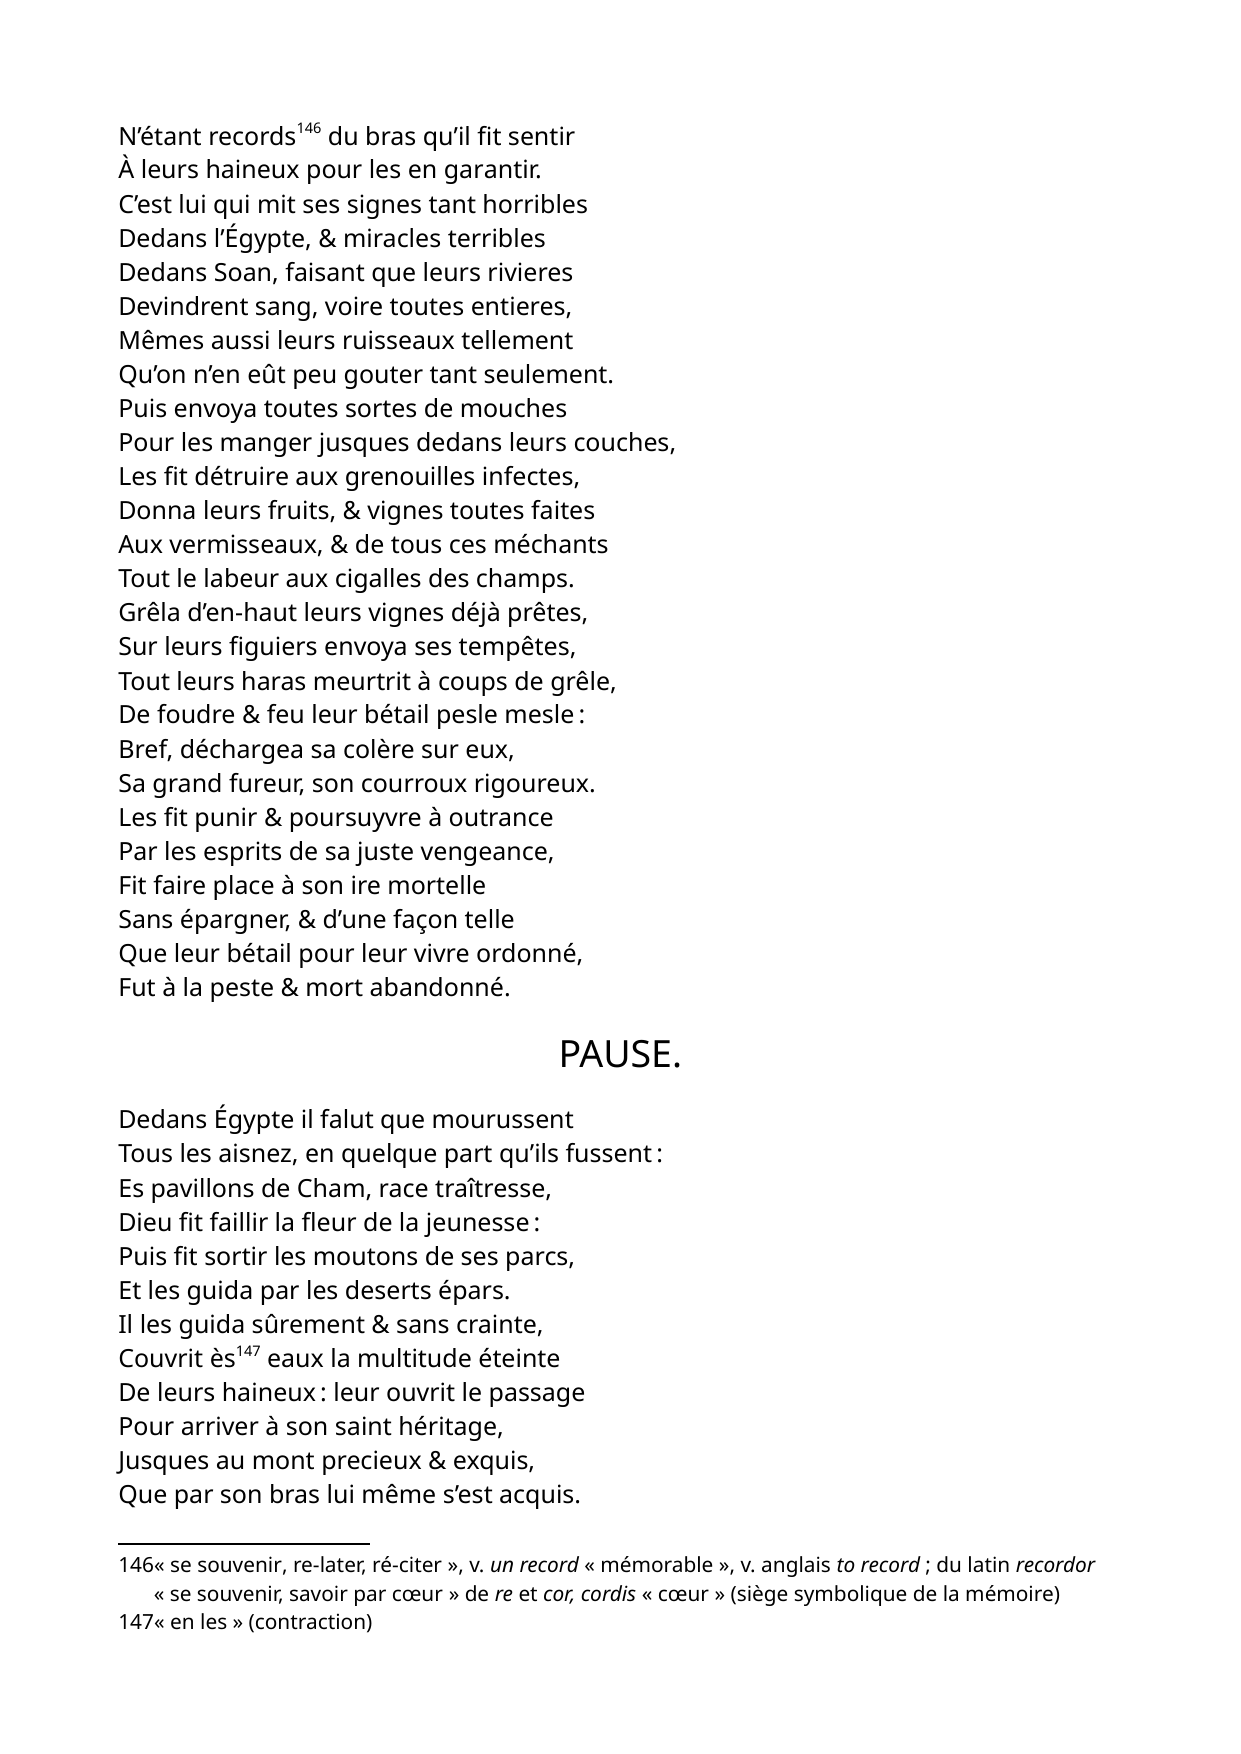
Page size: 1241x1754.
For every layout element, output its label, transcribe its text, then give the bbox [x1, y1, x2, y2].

text C’est lui qui mit ses signes tant horribles [118, 186, 1122, 220]
text Que par son bras lui même s’est acquis. [118, 1477, 1122, 1511]
text Dieu fit faillir la fleur de la jeunesse : [118, 1204, 1122, 1238]
text « en les » (contraction) [118, 1607, 1122, 1636]
text Jusques au mont precieux & exquis, [118, 1443, 1122, 1477]
text Pour arriver à son saint héritage, [118, 1409, 1122, 1443]
text Sa grand fureur, son courroux rigoureux. [118, 765, 1122, 799]
text Bref, déchargea sa colère sur eux, [118, 731, 1122, 765]
text Tout leurs haras meurtrit à coups de grêle, [118, 663, 1122, 697]
text Couvrit ès eaux la multitude éteinte [118, 1341, 1122, 1374]
text Dedans Égypte il falut que mourussent [118, 1102, 1122, 1136]
text Aux vermisseaux, & de tous ces méchants [118, 527, 1122, 561]
text Les fit punir & poursuyvre à outrance [118, 799, 1122, 833]
text Tout le labeur aux cigalles des champs. [118, 561, 1122, 595]
text Les fit détruire aux grenouilles infectes, [118, 459, 1122, 493]
text Tous les aisnez, en quelque part qu’ils fussent : [118, 1136, 1122, 1170]
text Par les esprits de sa juste vengeance, [118, 833, 1122, 867]
text Pour les manger jusques dedans leurs couches, [118, 425, 1122, 459]
text Dedans Soan, faisant que leurs rivieres [118, 254, 1122, 288]
text À leurs haineux pour les en garantir. [118, 152, 1122, 186]
text PAUSE. [118, 1027, 1122, 1078]
text De leurs haineux : leur ouvrit le passage [118, 1374, 1122, 1409]
text Que leur bétail pour leur vivre ordonné, [118, 936, 1122, 970]
text « se souvenir, re-later, ré-citer », v. un record « mémorable », v. anglais to record ; du latin recordor « se souvenir, savoir par cœur » de re et cor, cordis « cœur » (siège symbolique de la mémoire) [118, 1551, 1122, 1607]
text Donna leurs fruits, & vignes toutes faites [118, 493, 1122, 527]
text Fut à la peste & mort abandonné. [118, 970, 1122, 1004]
text N’étant records du bras qu’il fit sentir [118, 118, 1122, 152]
text Grêla d’en-haut leurs vignes déjà prêtes, [118, 595, 1122, 629]
text Dedans l’Égypte, & miracles terribles [118, 220, 1122, 254]
text Qu’on n’en eût peu gouter tant seulement. [118, 357, 1122, 391]
text Puis envoya toutes sortes de mouches [118, 391, 1122, 425]
text Devindrent sang, voire toutes entieres, [118, 288, 1122, 322]
text De foudre & feu leur bétail pesle mesle : [118, 697, 1122, 731]
text Mêmes aussi leurs ruisseaux tellement [118, 322, 1122, 357]
text Es pavillons de Cham, race traîtresse, [118, 1170, 1122, 1204]
text Sans épargner, & d’une façon telle [118, 902, 1122, 936]
text Fit faire place à son ire mortelle [118, 867, 1122, 902]
text Puis fit sortir les moutons de ses parcs, [118, 1238, 1122, 1272]
text Il les guida sûrement & sans crainte, [118, 1306, 1122, 1341]
text Sur leurs figuiers envoya ses tempêtes, [118, 629, 1122, 663]
text Et les guida par les deserts épars. [118, 1272, 1122, 1306]
